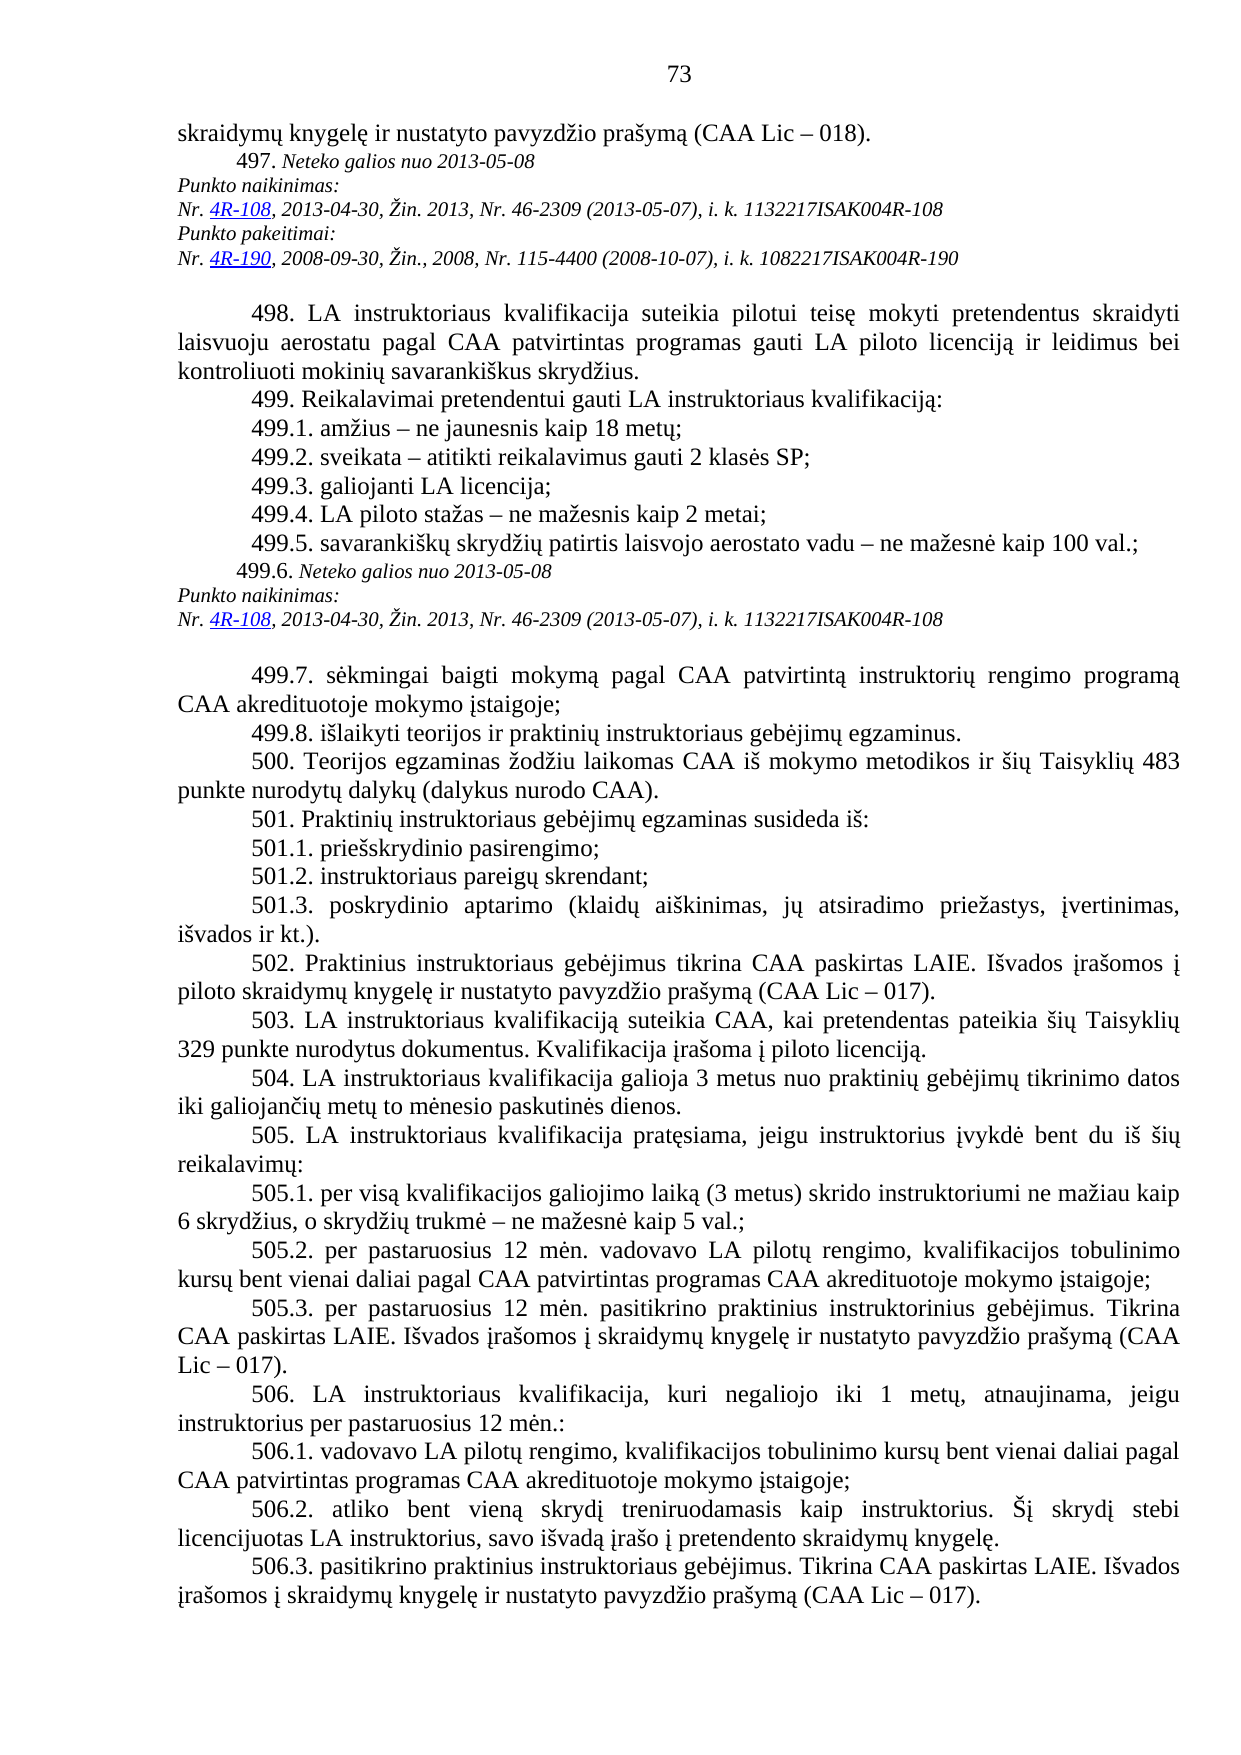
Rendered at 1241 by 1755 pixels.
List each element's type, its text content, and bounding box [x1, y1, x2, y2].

text 498. LA instruktoriaus kvalifikacija suteikia pilotui teisę mokyti pretendentus skraidyti laisvuoju aerostatu pagal CAA patvirtintas programas gauti LA piloto licenciją ir leidimus bei kontroliuoti mokinių savarankiškus skrydžius. [177, 298, 1181, 384]
text 501.1. priešskrydinio pasirengimo; [177, 833, 1181, 861]
text 501.3. poskrydinio aptarimo (klaidų aiškinimas, jų atsiradimo priežastys, įvertinimas, išvados ir kt.). [177, 890, 1181, 948]
text 499.6. Neteko galios nuo 2013-05-08 [177, 557, 1181, 583]
text 499.2. sveikata – atitikti reikalavimus gauti 2 klasės SP; [177, 442, 1181, 471]
text 499.1. amžius – ne jaunesnis kaip 18 metų; [177, 413, 1181, 442]
text 505.1. per visą kvalifikacijos galiojimo laiką (3 metus) skrido instruktoriumi ne mažiau kaip 6 skrydžius, o skrydžių trukmė – ne mažesnė kaip 5 val.; [177, 1178, 1181, 1235]
text 499.7. sėkmingai baigti mokymą pagal CAA patvirtintą instruktorių rengimo programą CAA akredituotoje mokymo įstaigoje; [177, 660, 1181, 718]
text 506.3. pasitikrino praktinius instruktoriaus gebėjimus. Tikrina CAA paskirtas LAIE. Išvados įrašomos į skraidymų knygelę ir nustatyto pavyzdžio prašymą (CAA Lic – 017). [177, 1551, 1181, 1609]
text 504. LA instruktoriaus kvalifikacija galioja 3 metus nuo praktinių gebėjimų tikrinimo datos iki galiojančių metų to mėnesio paskutinės dienos. [177, 1063, 1181, 1120]
text 506. LA instruktoriaus kvalifikacija, kuri negaliojo iki 1 metų, atnaujinama, jeigu instruktorius per pastaruosius 12 mėn.: [177, 1379, 1181, 1436]
text 502. Praktinius instruktoriaus gebėjimus tikrina CAA paskirtas LAIE. Išvados įrašomos į piloto skraidymų knygelę ir nustatyto pavyzdžio prašymą (CAA Lic – 017). [177, 948, 1181, 1005]
text 506.1. vadovavo LA pilotų rengimo, kvalifikacijos tobulinimo kursų bent vienai daliai pagal CAA patvirtintas programas CAA akredituotoje mokymo įstaigoje; [177, 1436, 1181, 1494]
text 499. Reikalavimai pretendentui gauti LA instruktoriaus kvalifikaciją: [177, 384, 1181, 413]
text 506.2. atliko bent vieną skrydį treniruodamasis kaip instruktorius. Šį skrydį stebi licencijuotas LA instruktorius, savo išvadą įrašo į pretendento skraidymų knygelę. [177, 1494, 1181, 1551]
text 505. LA instruktoriaus kvalifikacija pratęsiama, jeigu instruktorius įvykdė bent du iš šių reikalavimų: [177, 1120, 1181, 1178]
text skraidymų knygelę ir nustatyto pavyzdžio prašymą (CAA Lic – 018). [177, 118, 1181, 147]
text 505.3. per pastaruosius 12 mėn. pasitikrino praktinius instruktorinius gebėjimus. Tikrina CAA paskirtas LAIE. Išvados įrašomos į skraidymų knygelę ir nustatyto pavyzdžio prašymą (CAA Lic – 017). [177, 1293, 1181, 1379]
text Nr. 4R-190, 2008-09-30, Žin., 2008, Nr. 115-4400 (2008-10-07), i. k. 1082217ISAK004R-190 [177, 245, 1181, 269]
text 503. LA instruktoriaus kvalifikaciją suteikia CAA, kai pretendentas pateikia šių Taisyklių 329 punkte nurodytus dokumentus. Kvalifikacija įrašoma į piloto licenciją. [177, 1005, 1181, 1063]
text Punkto naikinimas: [177, 583, 1181, 607]
text Punkto pakeitimai: [177, 221, 1181, 245]
text 499.3. galiojanti LA licencija; [177, 471, 1181, 499]
text Punkto naikinimas: [177, 173, 1181, 197]
text 505.2. per pastaruosius 12 mėn. vadovavo LA pilotų rengimo, kvalifikacijos tobulinimo kursų bent vienai daliai pagal CAA patvirtintas programas CAA akredituotoje mokymo įstaigoje; [177, 1235, 1181, 1293]
text 497. Neteko galios nuo 2013-05-08 [177, 147, 1181, 173]
text 499.8. išlaikyti teorijos ir praktinių instruktoriaus gebėjimų egzaminus. [177, 718, 1181, 746]
text Nr. 4R-108, 2013-04-30, Žin. 2013, Nr. 46-2309 (2013-05-07), i. k. 1132217ISAK004R-108 [177, 607, 1181, 631]
text 501. Praktinių instruktoriaus gebėjimų egzaminas susideda iš: [177, 804, 1181, 833]
text 499.5. savarankiškų skrydžių patirtis laisvojo aerostato vadu – ne mažesnė kaip 100 val.; [177, 528, 1181, 557]
text 499.4. LA piloto stažas – ne mažesnis kaip 2 metai; [177, 499, 1181, 528]
text 500. Teorijos egzaminas žodžiu laikomas CAA iš mokymo metodikos ir šių Taisyklių 483 punkte nurodytų dalykų (dalykus nurodo CAA). [177, 746, 1181, 804]
text Nr. 4R-108, 2013-04-30, Žin. 2013, Nr. 46-2309 (2013-05-07), i. k. 1132217ISAK004R-108 [177, 197, 1181, 221]
text 501.2. instruktoriaus pareigų skrendant; [177, 861, 1181, 890]
